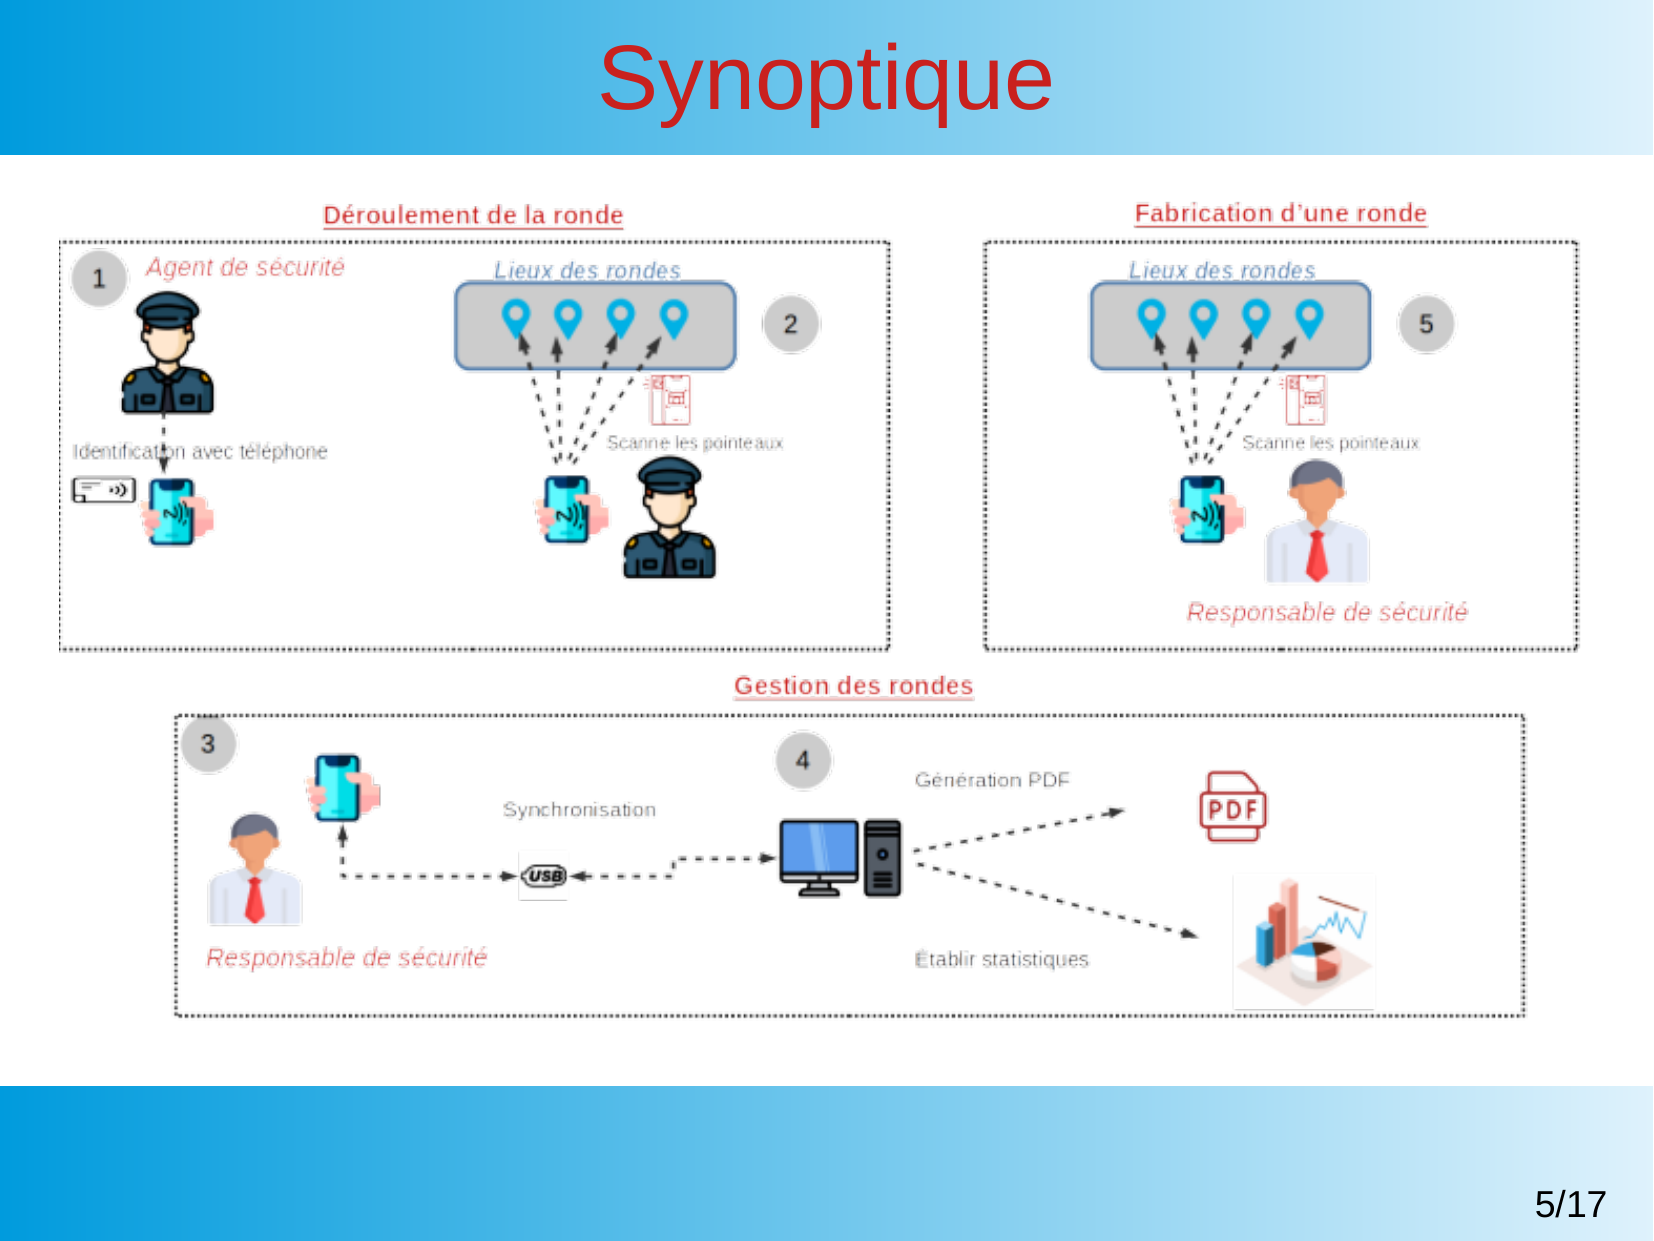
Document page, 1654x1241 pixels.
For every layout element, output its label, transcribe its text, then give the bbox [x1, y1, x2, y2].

text_box <numéro>/17 [1520, 1175, 1654, 1241]
picture [59, 184, 1597, 1063]
title Synoptique [82, 25, 1571, 130]
